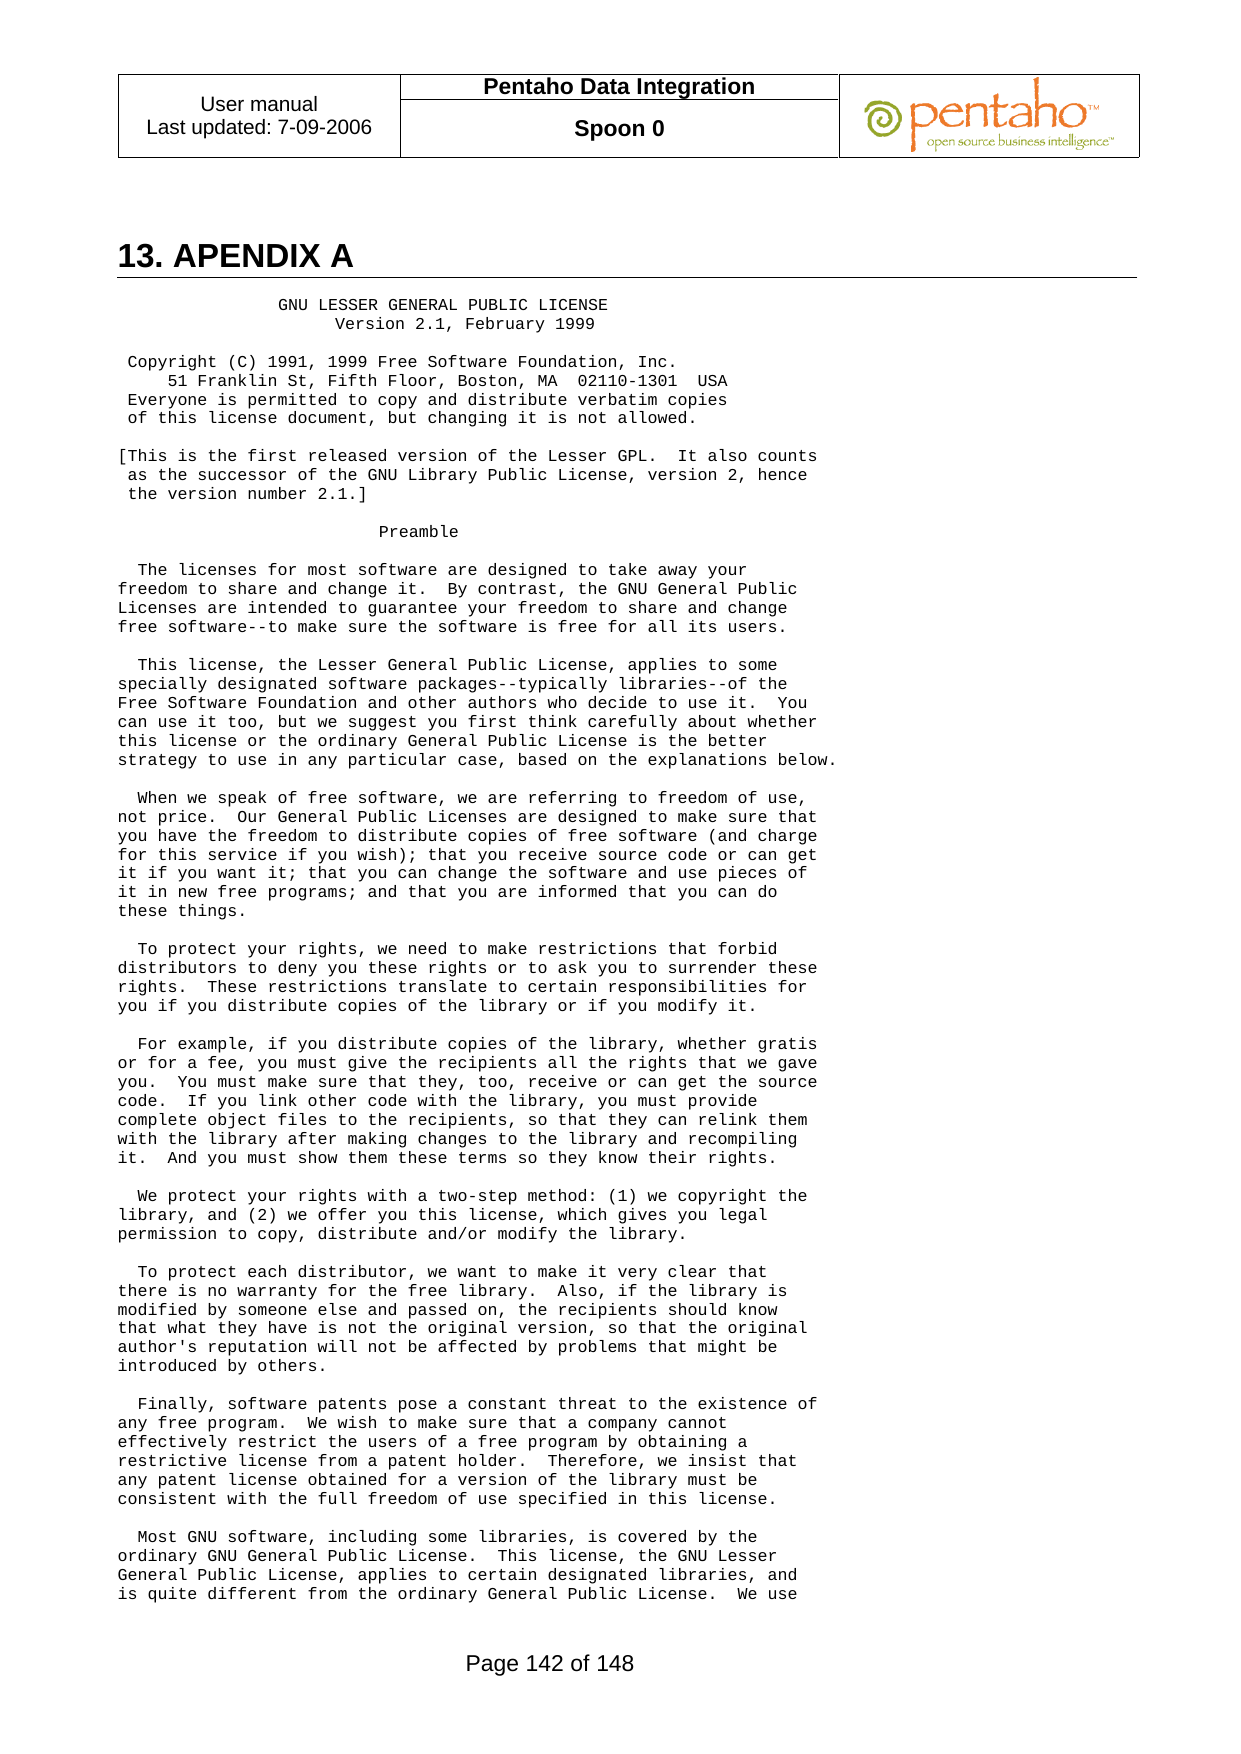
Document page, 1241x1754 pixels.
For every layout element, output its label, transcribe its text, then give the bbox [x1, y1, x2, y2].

subtitle Apendix A [117, 238, 1137, 277]
text GNU LESSER GENERAL PUBLIC LICENSE Version 2.1, February 1999 Copyright (C) 1991, 1999 Free Software Foundation, Inc. 51 Franklin St, Fifth Floor, Boston, MA 02110-1301 USA Everyone is permitted to copy and distribute verbatim copies of this license document, but changing it is not allowed. [This is the first released version of the Lesser GPL. It also counts as the successor of the GNU Library Public License, version 2, hence the version number 2.1.] Preamble The licenses for most software are designed to take away your freedom to share and change it. By contrast, the GNU General Public Licenses are intended to guarantee your freedom to share and change free software--to make sure the software is free for all its users. This license, the Lesser General Public License, applies to some specially designated software packages--typically libraries--of the Free Software Foundation and other authors who decide to use it. You can use it too, but we suggest you first think carefully about whether this license or the ordinary General Public License is the better strategy to use in any particular case, based on the explanations below. When we speak of free software, we are referring to freedom of use, not price. Our General Public Licenses are designed to make sure that you have the freedom to distribute copies of free software (and charge for this service if you wish); that you receive source code or can get it if you want it; that you can change the software and use pieces of it in new free programs; and that you are informed that you can do these things. To protect your rights, we need to make restrictions that forbid distributors to deny you these rights or to ask you to surrender these rights. These restrictions translate to certain responsibilities for you if you distribute copies of the library or if you modify it. For example, if you distribute copies of the library, whether gratis or for a fee, you must give the recipients all the rights that we gave you. You must make sure that they, too, receive or can get the source code. If you link other code with the library, you must provide complete object files to the recipients, so that they can relink them with the library after making changes to the library and recompiling it. And you must show them these terms so they know their rights. We protect your rights with a two-step method: (1) we copyright the library, and (2) we offer you this license, which gives you legal permission to copy, distribute and/or modify the library. To protect each distributor, we want to make it very clear that there is no warranty for the free library. Also, if the library is modified by someone else and passed on, the recipients should know that what they have is not the original version, so that the original author's reputation will not be affected by problems that might be introduced by others. Finally, software patents pose a constant threat to the existence of any free program. We wish to make sure that a company cannot effectively restrict the users of a free program by obtaining a restrictive license from a patent holder. Therefore, we insist that any patent license obtained for a version of the library must be consistent with the full freedom of use specified in this license. Most GNU software, including some libraries, is covered by the ordinary GNU General Public License. This license, the GNU Lesser General Public License, applies to certain designated libraries, and is quite different from the ordinary General Public License. We use [117, 289, 1137, 1604]
